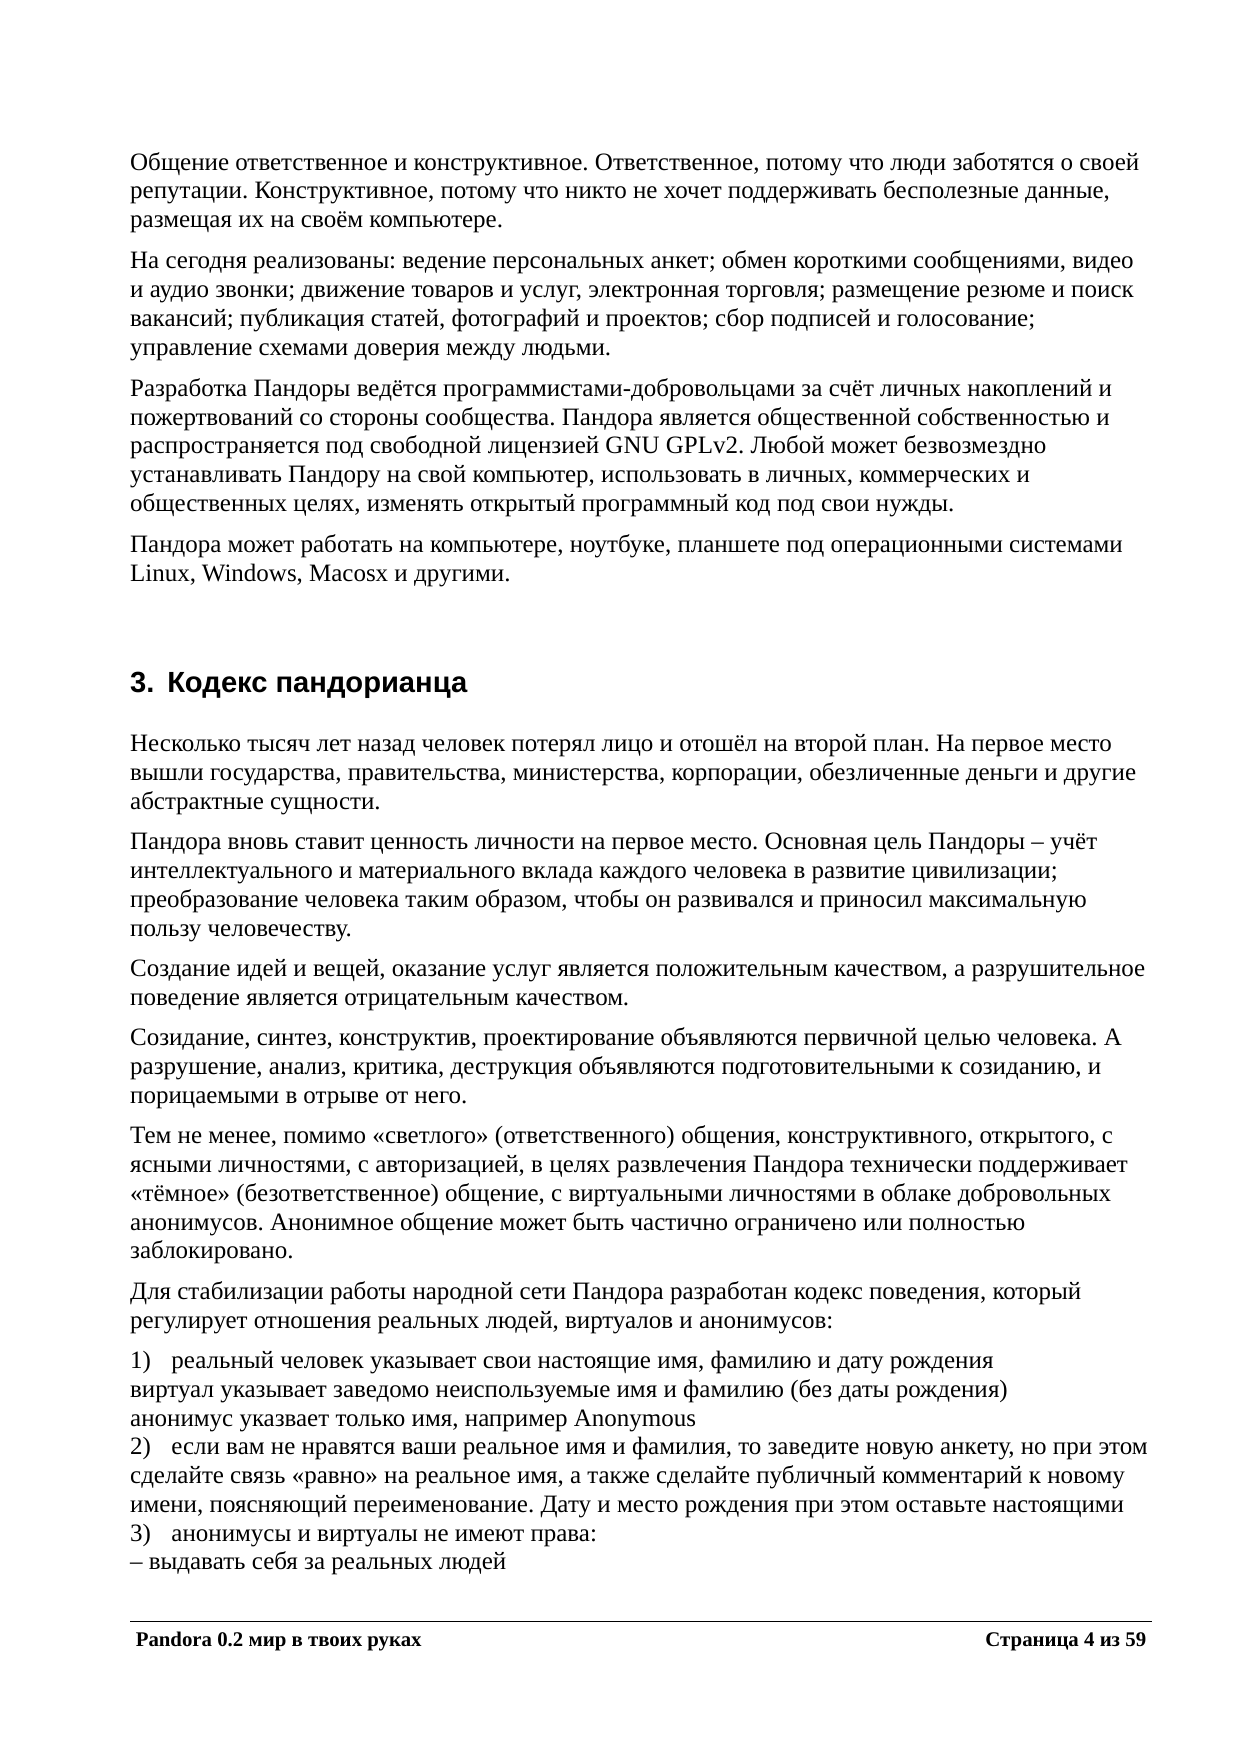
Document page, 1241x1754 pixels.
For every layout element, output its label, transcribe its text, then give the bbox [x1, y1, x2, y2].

text анонимус указвает только имя, например Anonymous [130, 1403, 1152, 1431]
subtitle Кодекс пандорианца [130, 665, 1152, 698]
list – выдавать себя за реальных людей [130, 1546, 1152, 1575]
text Разработка Пандоры ведётся программистами-добровольцами за счёт личных накоплений и пожертвований со стороны сообщества. Пандора является общественной собственностью и распространяется под свободной лицензией GNU GPLv2. Любой может безвозмездно устанавливать Пандору на свой компьютер, использовать в личных, коммерческих и общественных целях, изменять открытый программный код под свои нужды. [130, 373, 1152, 517]
text Тем не менее, помимо «светлого» (ответственного) общения, конструктивного, открытого, с ясными личностями, с авторизацией, в целях развлечения Пандора технически поддерживает «тёмное» (безответственное) общение, с виртуальными личностями в облаке добровольных анонимусов. Анонимное общение может быть частично ограничено или полностью заблокировано. [130, 1120, 1152, 1264]
list реальный человек указывает свои настоящие имя, фамилию и дату рождения [130, 1345, 1152, 1374]
text На сегодня реализованы: ведение персональных анкет; обмен короткими сообщениями, видео и аудио звонки; движение товаров и услуг, электронная торговля; размещение резюме и поиск вакансий; публикация статей, фотографий и проектов; сбор подписей и голосование; управление схемами доверия между людьми. [130, 246, 1152, 361]
text Несколько тысяч лет назад человек потерял лицо и отошёл на второй план. На первое место вышли государства, правительства, министерства, корпорации, обезличенные деньги и другие абстрактные сущности. [130, 728, 1152, 814]
text виртуал указывает заведомо неиспользуемые имя и фамилию (без даты рождения) [130, 1374, 1152, 1403]
list анонимусы и виртуалы не имеют права: [130, 1518, 1152, 1546]
text Создание идей и вещей, оказание услуг является положительным качеством, а разрушительное поведение является отрицательным качеством. [130, 953, 1152, 1011]
list если вам не нравятся ваши реальное имя и фамилия, то завeдитe новую анкeту, но при этом сделайтe связь «равно» на рeальноe имя, а также сделайтe публичный комментарий к новому имени, поясняющий переименование. Дату и место рождения при этом оставьте настоящими [130, 1431, 1152, 1518]
text Пандора может работать на компьютере, ноутбуке, планшете под операционными системами Linux, Windows, Macosx и другими. [130, 529, 1152, 587]
text Для стабилизации работы народной сети Пандора разработан кодекс поведения, который регулирует отношения реальных людей, виртуалов и анонимусов: [130, 1276, 1152, 1333]
text Общение ответственное и конструктивное. Ответственное, потому что люди заботятся о своей репутации. Конструктивное, потому что никто не хочет поддерживать бесполезные данные, размещая их на своём компьютере. [130, 147, 1152, 233]
text Пандора вновь ставит ценность личности на первое место. Основная цель Пандоры – учёт интеллектуального и материального вклада каждого человека в развитие цивилизации; преобразование человека таким образом, чтобы он развивался и приносил максимальную пользу человечеству. [130, 826, 1152, 941]
text Созидание, синтез, конструктив, проектирование объявляются первичной целью человека. А разрушение, анализ, критика, деструкция объявляются подготовительными к созиданию, и порицаемыми в отрыве от него. [130, 1022, 1152, 1109]
